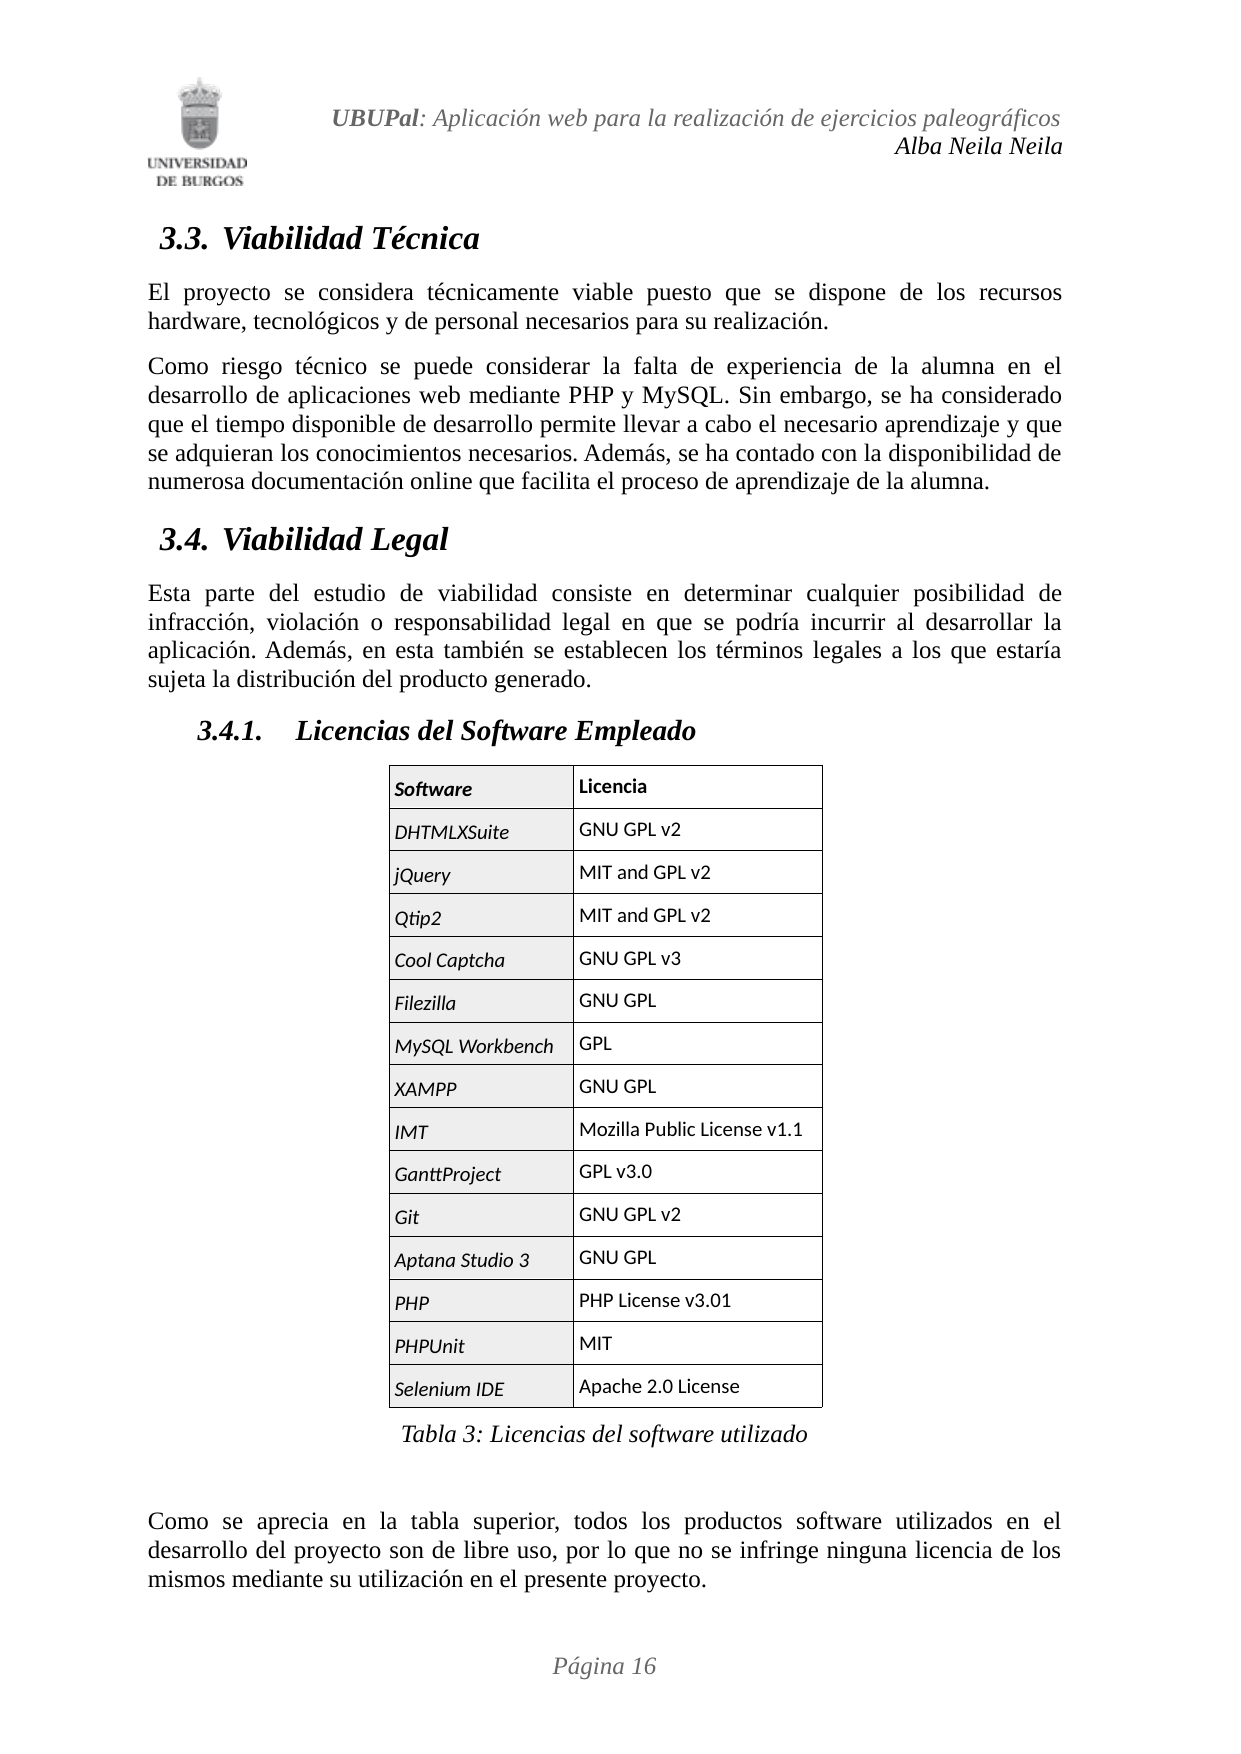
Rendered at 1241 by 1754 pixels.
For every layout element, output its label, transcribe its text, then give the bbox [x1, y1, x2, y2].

table_cell Qtip2 [390, 894, 573, 936]
table_cell DHTMLXSuite [390, 809, 573, 850]
table_cell MIT [574, 1322, 822, 1364]
table_cell GNU GPL v3 [574, 937, 822, 979]
text Como se aprecia en la tabla superior, todos los productos software utilizados en el desarrollo del proyecto son de libre uso, por lo que no se infringe ninguna licencia de los mismos mediante su utilización en el presente proyecto. [148, 1506, 1063, 1592]
text Tabla : Licencias del software utilizado [148, 1419, 1063, 1448]
table_cell Apache 2.0 License [574, 1365, 822, 1407]
table_cell GPL v3.0 [574, 1151, 822, 1193]
table_cell Git [390, 1194, 573, 1236]
subtitle Licencias del Software Empleado [197, 713, 1063, 747]
table_header Software [390, 766, 573, 807]
table_cell XAMPP [390, 1065, 573, 1107]
table_cell MySQL Workbench [390, 1023, 573, 1064]
table_cell GNU GPL v2 [574, 1194, 822, 1236]
table_cell MIT and GPL v2 [574, 894, 822, 936]
table_cell GNU GPL v2 [574, 809, 822, 850]
table_cell MIT and GPL v2 [574, 851, 822, 893]
table_cell GNU GPL [574, 1237, 822, 1278]
table_cell GPL [574, 1023, 822, 1064]
table_cell Filezilla [390, 980, 573, 1022]
table_cell PHP [390, 1280, 573, 1321]
table_cell Mozilla Public License v1.1 [574, 1108, 822, 1150]
table_cell Aptana Studio 3 [390, 1237, 573, 1278]
table_cell PHPUnit [390, 1322, 573, 1364]
text Esta parte del estudio de viabilidad consiste en determinar cualquier posibilidad de infracción, violación o responsabilidad legal en que se podría incurrir al desarrollar la aplicación. Además, en esta también se establecen los términos legales a los que estaría sujeta la distribución del producto generado. [148, 578, 1063, 693]
table_cell GNU GPL [574, 980, 822, 1022]
table_cell GNU GPL [574, 1065, 822, 1107]
picture [147, 77, 247, 186]
table_cell PHP License v3.01 [574, 1280, 822, 1321]
subtitle Viabilidad Legal [159, 519, 1063, 557]
table_cell Selenium IDE [390, 1365, 573, 1407]
table_cell GanttProject [390, 1151, 573, 1193]
text Como riesgo técnico se puede considerar la falta de experiencia de la alumna en el desarrollo de aplicaciones web mediante PHP y MySQL. Sin embargo, se ha considerado que el tiempo disponible de desarrollo permite llevar a cabo el necesario aprendizaje y que se adquieran los conocimientos necesarios. Además, se ha contado con la disponibilidad de numerosa documentación online que facilita el proceso de aprendizaje de la alumna. [148, 351, 1063, 495]
table_cell IMT [390, 1108, 573, 1150]
table_header Licencia [574, 766, 822, 807]
table_cell jQuery [390, 851, 573, 893]
text El proyecto se considera técnicamente viable puesto que se dispone de los recursos hardware, tecnológicos y de personal necesarios para su realización. [148, 277, 1063, 335]
subtitle Viabilidad Técnica [159, 218, 1063, 257]
table_cell Cool Captcha [390, 937, 573, 979]
